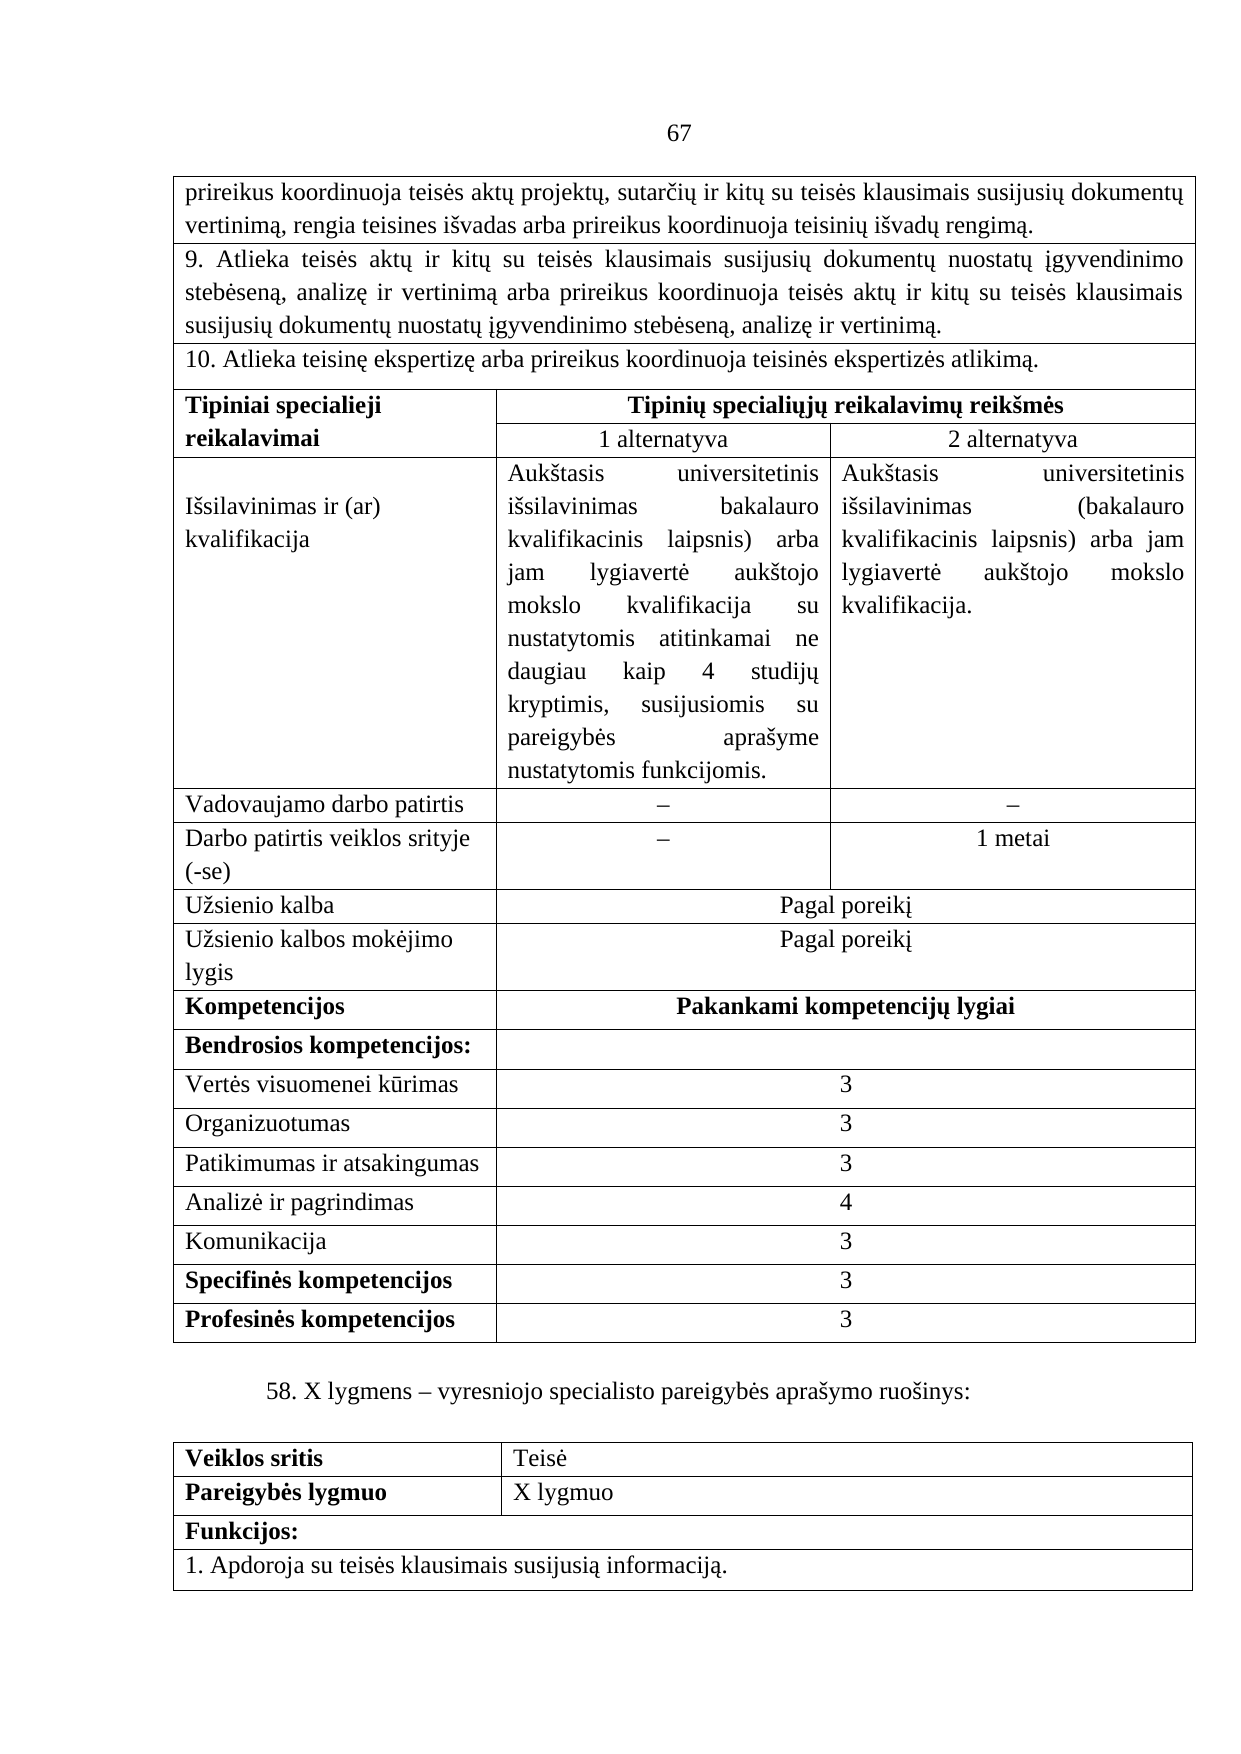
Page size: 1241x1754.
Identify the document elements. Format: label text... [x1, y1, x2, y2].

table_cell 3 [497, 1109, 1195, 1147]
table_cell – [831, 789, 1195, 822]
table_cell 3 [497, 1304, 1195, 1342]
table_cell Pagal poreikį [497, 890, 1195, 923]
table_cell 1 alternatyva [497, 424, 830, 457]
table_header Veiklos sritis [174, 1443, 501, 1476]
table_cell X lygmuo [502, 1477, 1192, 1515]
text 58. X lygmens – vyresniojo specialisto pareigybės aprašymo ruošinys: [177, 1376, 1181, 1405]
table_cell 3 [497, 1148, 1195, 1186]
table_cell Išsilavinimas ir (ar) kvalifikacija [174, 458, 496, 788]
table_cell Tipiniai specialieji reikalavimai [174, 390, 496, 457]
table_cell 1 metai [831, 823, 1195, 889]
table_cell Kompetencijos [174, 991, 496, 1029]
table_cell Darbo patirtis veiklos srityje (-se) [174, 823, 496, 889]
table_cell 9. Atlieka teisės aktų ir kitų su teisės klausimais susijusių dokumentų nuostatų įgyvendinimo stebėseną, analizę ir vertinimą arba prireikus koordinuoja teisės aktų ir kitų su teisės klausimais susijusių dokumentų nuostatų įgyvendinimo stebėseną, analizę ir vertinimą. [174, 244, 1195, 343]
table_cell Tipinių specialiųjų reikalavimų reikšmės [497, 390, 1195, 423]
table_cell Vertės visuomenei kūrimas [174, 1070, 496, 1107]
table_cell Pagal poreikį [497, 924, 1195, 990]
table_header Teisė [502, 1443, 1192, 1476]
table_cell Vadovaujamo darbo patirtis [174, 789, 496, 822]
table_cell 10. Atlieka teisinę ekspertizę arba prireikus koordinuoja teisinės ekspertizės atlikimą. [174, 344, 1195, 389]
table_cell Pakankami kompetencijų lygiai [497, 991, 1195, 1029]
table_cell Specifinės kompetencijos [174, 1265, 496, 1303]
table_cell Užsienio kalbos mokėjimo lygis [174, 924, 496, 990]
table_cell – [497, 823, 830, 889]
table_cell prireikus koordinuoja teisės aktų projektų, sutarčių ir kitų su teisės klausimais susijusių dokumentų vertinimą, rengia teisines išvadas arba prireikus koordinuoja teisinių išvadų rengimą. [174, 177, 1195, 243]
table_cell Analizė ir pagrindimas [174, 1187, 496, 1225]
table_cell Profesinės kompetencijos [174, 1304, 496, 1342]
table_cell 3 [497, 1070, 1195, 1107]
table_cell 3 [497, 1265, 1195, 1303]
table_cell 1. Apdoroja su teisės klausimais susijusią informaciją. [174, 1550, 1192, 1590]
table_cell – [497, 789, 830, 822]
table_cell Aukštasis universitetinis išsilavinimas (bakalauro kvalifikacinis laipsnis) arba jam lygiavertė aukštojo mokslo kvalifikacija. [831, 458, 1195, 788]
table_cell Funkcijos: [174, 1516, 1192, 1549]
table_cell Komunikacija [174, 1226, 496, 1264]
table_cell [497, 1030, 1195, 1068]
table_cell 2 alternatyva [831, 424, 1195, 457]
table_cell Aukštasis universitetinis išsilavinimas bakalauro kvalifikacinis laipsnis) arba jam lygiavertė aukštojo mokslo kvalifikacija su nustatytomis atitinkamai ne daugiau kaip 4 studijų kryptimis, susijusiomis su pareigybės aprašyme nustatytomis funkcijomis. [497, 458, 830, 788]
table_cell Organizuotumas [174, 1109, 496, 1147]
table_cell Bendrosios kompetencijos: [174, 1030, 496, 1068]
table_cell 3 [497, 1226, 1195, 1264]
table_cell Užsienio kalba [174, 890, 496, 923]
table_cell 4 [497, 1187, 1195, 1225]
table_cell Patikimumas ir atsakingumas [174, 1148, 496, 1186]
table_cell Pareigybės lygmuo [174, 1477, 501, 1515]
